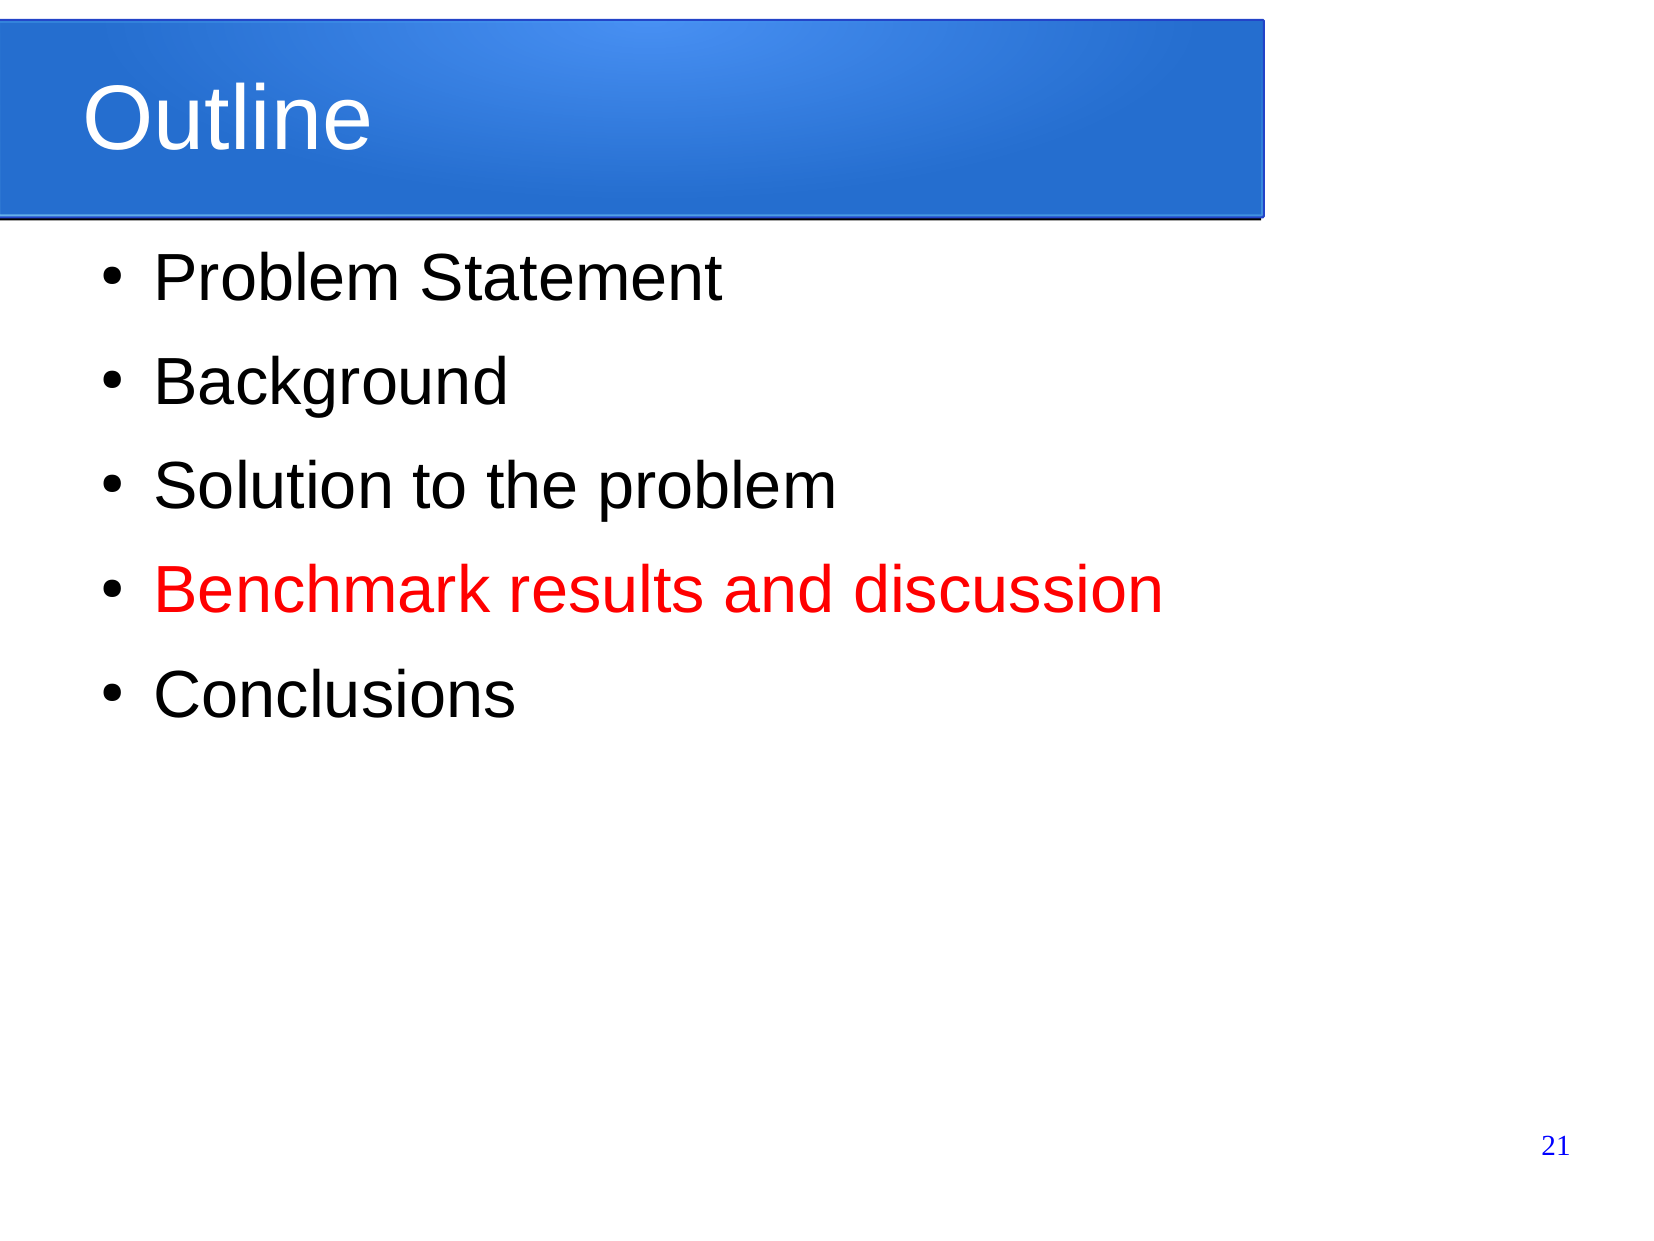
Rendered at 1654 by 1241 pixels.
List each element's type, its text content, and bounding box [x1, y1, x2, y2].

list Problem Statement Background Solution to the problem Benchmark results and discussion Conclusions [82, 240, 1538, 1171]
title Outline [82, 25, 1250, 210]
